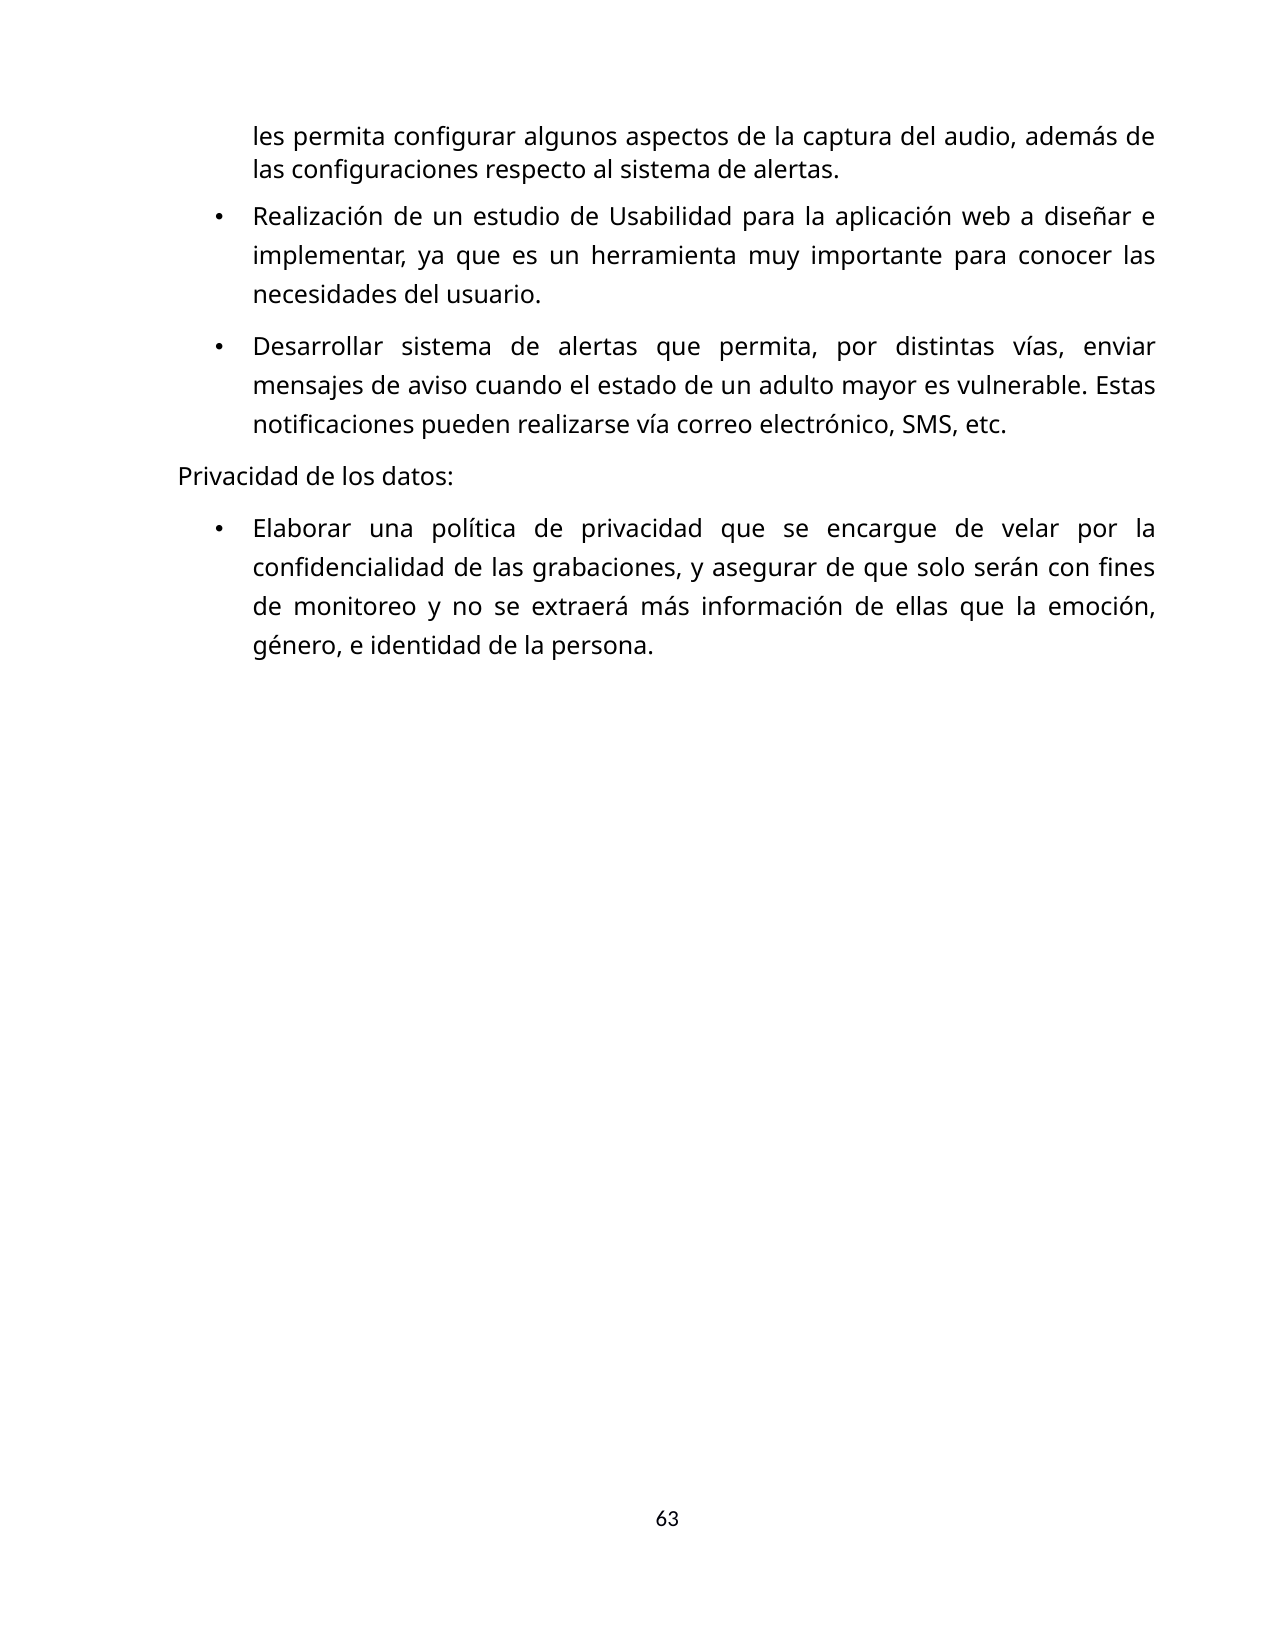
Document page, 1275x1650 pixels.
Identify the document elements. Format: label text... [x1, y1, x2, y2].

list Realización de un estudio de Usabilidad para la aplicación web a diseñar e implementar, ya que es un herramienta muy importante para conocer las necesidades del usuario. [215, 199, 1157, 311]
text Privacidad de los datos: [177, 459, 1157, 493]
list Desarrollar sistema de alertas que permita, por distintas vías, enviar mensajes de aviso cuando el estado de un adulto mayor es vulnerable. Estas notificaciones pueden realizarse vía correo electrónico, SMS, etc. [215, 329, 1157, 441]
list Elaborar una política de privacidad que se encargue de velar por la confidencialidad de las grabaciones, y asegurar de que solo serán con fines de monitoreo y no se extraerá más información de ellas que la emoción, género, e identidad de la persona. [215, 510, 1157, 662]
list les permita configurar algunos aspectos de la captura del audio, además de las configuraciones respecto al sistema de alertas. [215, 118, 1157, 186]
